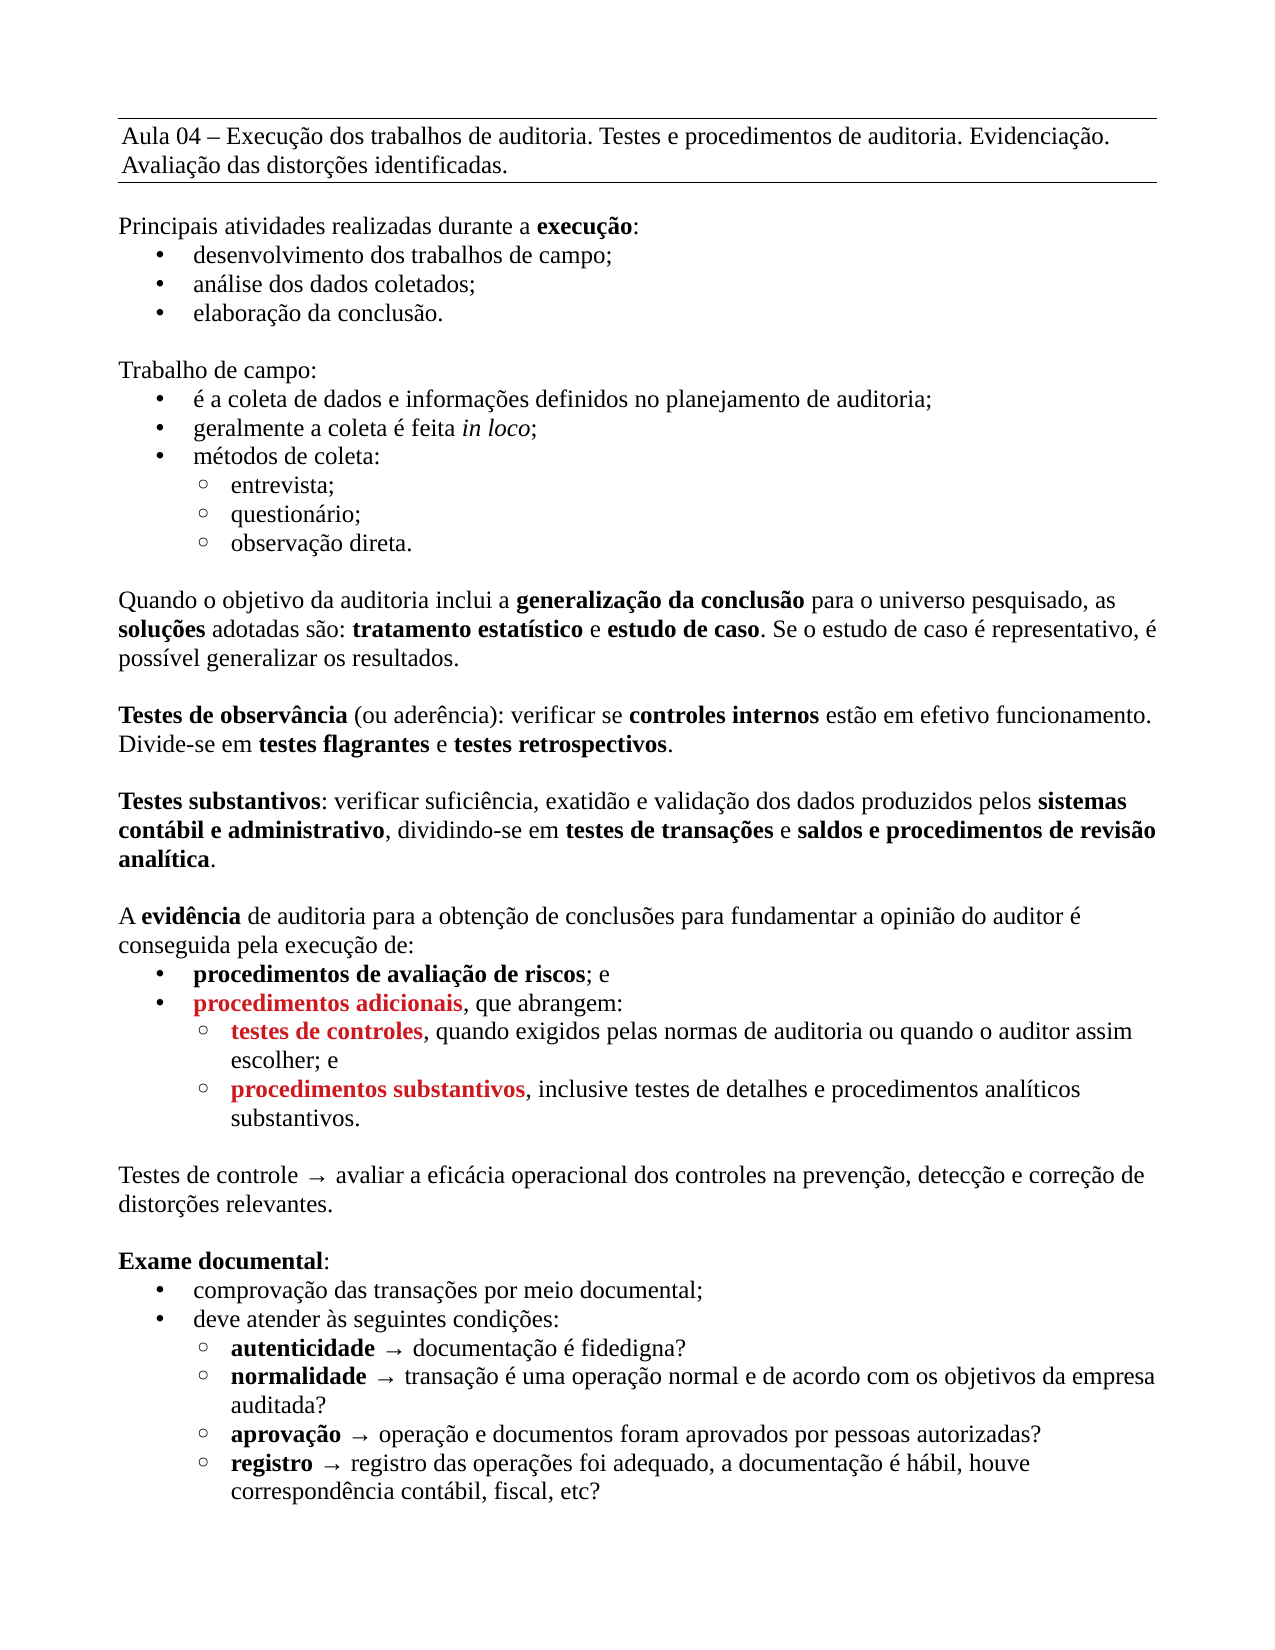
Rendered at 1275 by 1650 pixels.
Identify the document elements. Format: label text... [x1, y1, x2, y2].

list deve atender às seguintes condições: [156, 1304, 1157, 1333]
list aprovação → operação e documentos foram aprovados por pessoas autorizadas? [193, 1419, 1157, 1448]
text Testes substantivos: verificar suficiência, exatidão e validação dos dados produzidos pelos sistemas contábil e administrativo, dividindo-se em testes de transações e saldos e procedimentos de revisão analítica. [118, 786, 1157, 873]
list elaboração da conclusão. [156, 298, 1157, 326]
list registro → registro das operações foi adequado, a documentação é hábil, houve correspondência contábil, fiscal, etc? [193, 1448, 1157, 1505]
list entrevista; [193, 470, 1157, 499]
list geralmente a coleta é feita in loco; [156, 413, 1157, 441]
list análise dos dados coletados; [156, 269, 1157, 298]
list procedimentos de avaliação de riscos; e [156, 959, 1157, 988]
list desenvolvimento dos trabalhos de campo; [156, 240, 1157, 269]
text Testes de controle → avaliar a eficácia operacional dos controles na prevenção, detecção e correção de distorções relevantes. [118, 1160, 1157, 1218]
text Exame documental: [118, 1246, 1157, 1275]
list testes de controles, quando exigidos pelas normas de auditoria ou quando o auditor assim escolher; e [193, 1016, 1157, 1074]
list questionário; [193, 499, 1157, 528]
text A evidência de auditoria para a obtenção de conclusões para fundamentar a opinião do auditor é conseguida pela execução de: [118, 901, 1157, 959]
list procedimentos adicionais, que abrangem: [156, 988, 1157, 1016]
list observação direta. [193, 528, 1157, 556]
text Quando o objetivo da auditoria inclui a generalização da conclusão para o universo pesquisado, as soluções adotadas são: tratamento estatístico e estudo de caso. Se o estudo de caso é representativo, é possível generalizar os resultados. [118, 585, 1157, 671]
list procedimentos substantivos, inclusive testes de detalhes e procedimentos analíticos substantivos. [193, 1074, 1157, 1131]
list normalidade → transação é uma operação normal e de acordo com os objetivos da empresa auditada? [193, 1361, 1157, 1419]
list autenticidade → documentação é fidedigna? [193, 1333, 1157, 1361]
list é a coleta de dados e informações definidos no planejamento de auditoria; [156, 384, 1157, 413]
list métodos de coleta: [156, 441, 1157, 470]
text Trabalho de campo: [118, 355, 1157, 384]
list comprovação das transações por meio documental; [156, 1275, 1157, 1304]
text Testes de observância (ou aderência): verificar se controles internos estão em efetivo funcionamento. Divide-se em testes flagrantes e testes retrospectivos. [118, 700, 1157, 758]
text Principais atividades realizadas durante a execução: [118, 211, 1157, 240]
